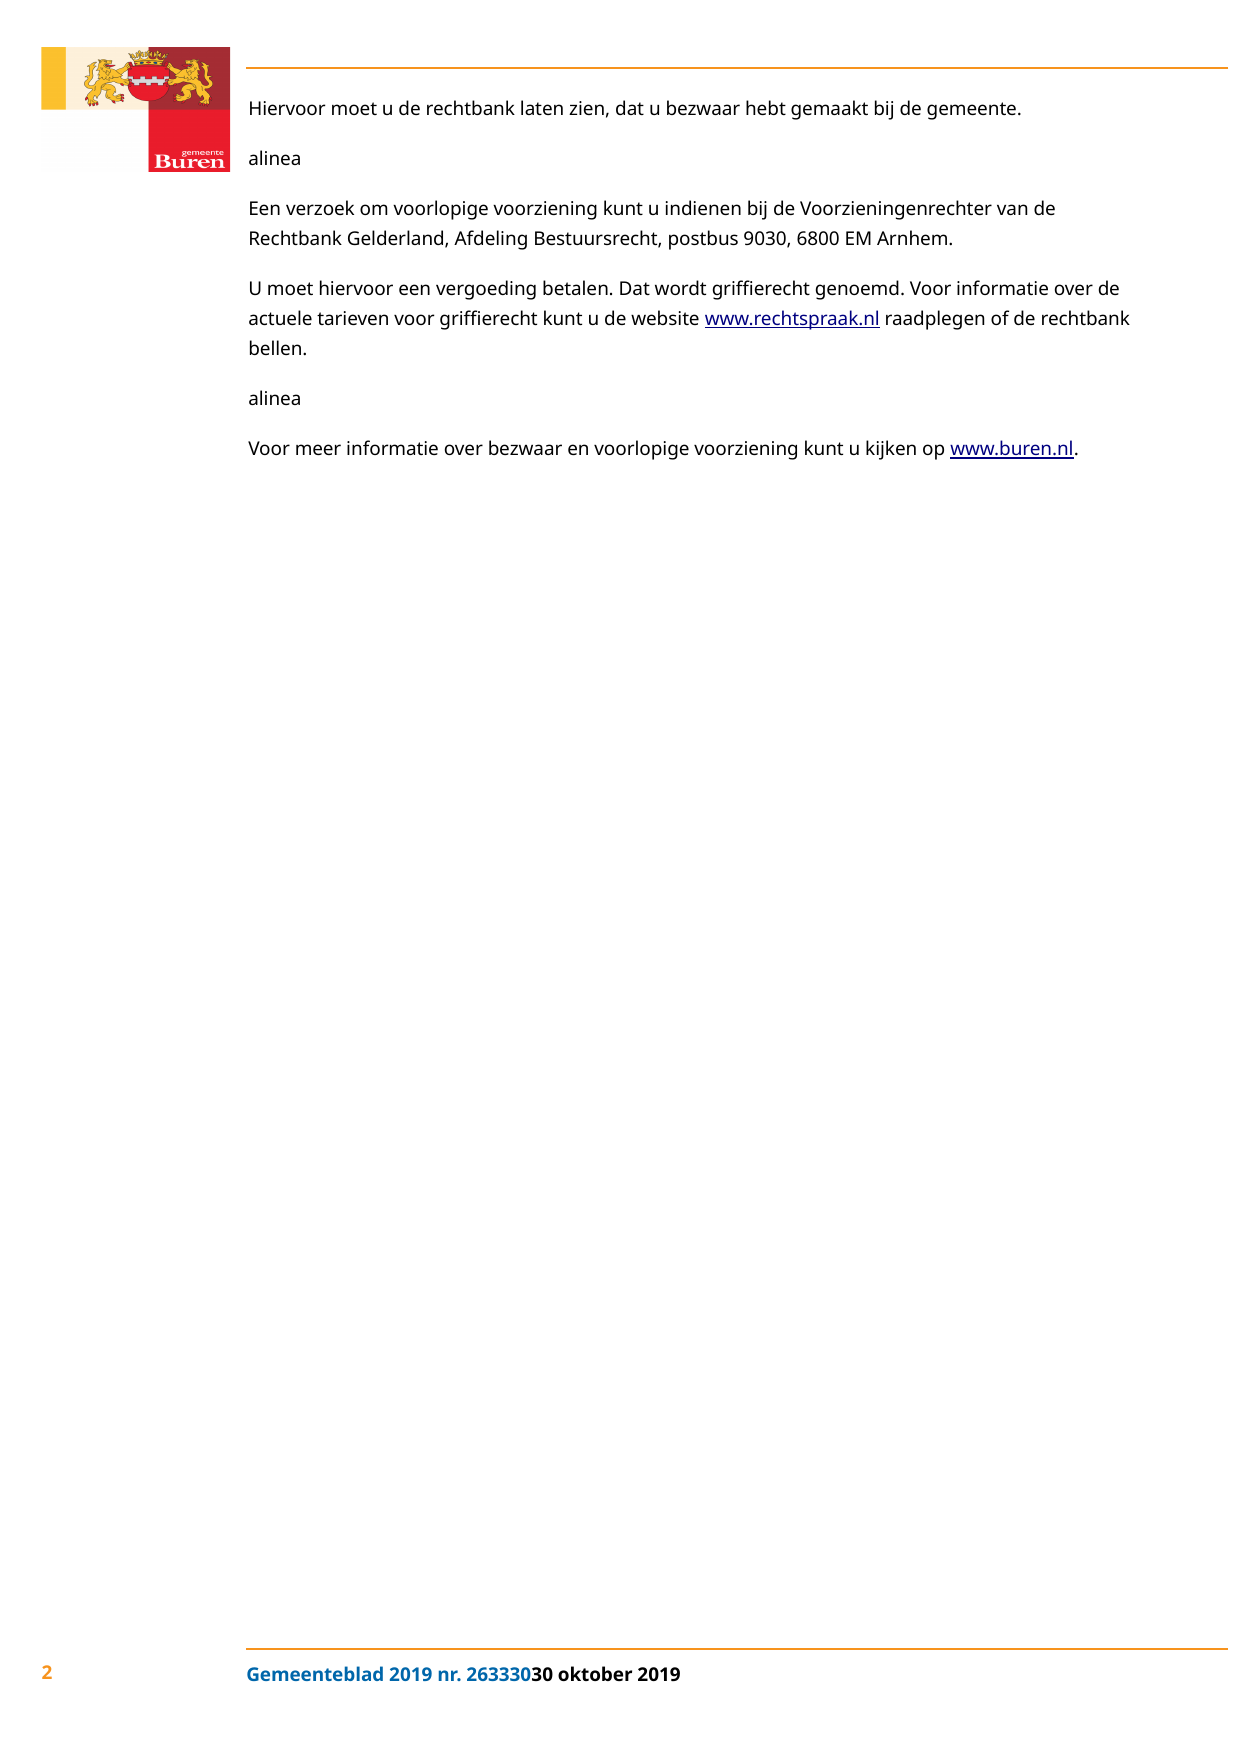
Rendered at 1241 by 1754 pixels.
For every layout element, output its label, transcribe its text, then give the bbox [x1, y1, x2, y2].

text Voor meer informatie over bezwaar en voorlopige voorziening kunt u kijken op www.buren.nl. [248, 436, 1152, 461]
text alinea­ [248, 145, 1152, 171]
text U moet hiervoor een vergoeding betalen. Dat wordt griffierecht genoemd. Voor informatie over de actuele tarieven voor griffierecht kunt u de website www.rechtspraak.nl raadplegen of de rechtbank bellen. [248, 276, 1152, 361]
picture [41, 47, 231, 172]
text Hiervoor moet u de rechtbank laten zien, dat u bezwaar hebt gemaakt bij de gemeente. [248, 95, 1152, 121]
text Een verzoek om voorlopige voorziening kunt u indienen bij de Voorzieningenrechter van de Rechtbank Gelderland, Afdeling Bestuursrecht, postbus 9030, 6800 EM Arnhem. [248, 196, 1152, 251]
text alinea­ [248, 385, 1152, 411]
